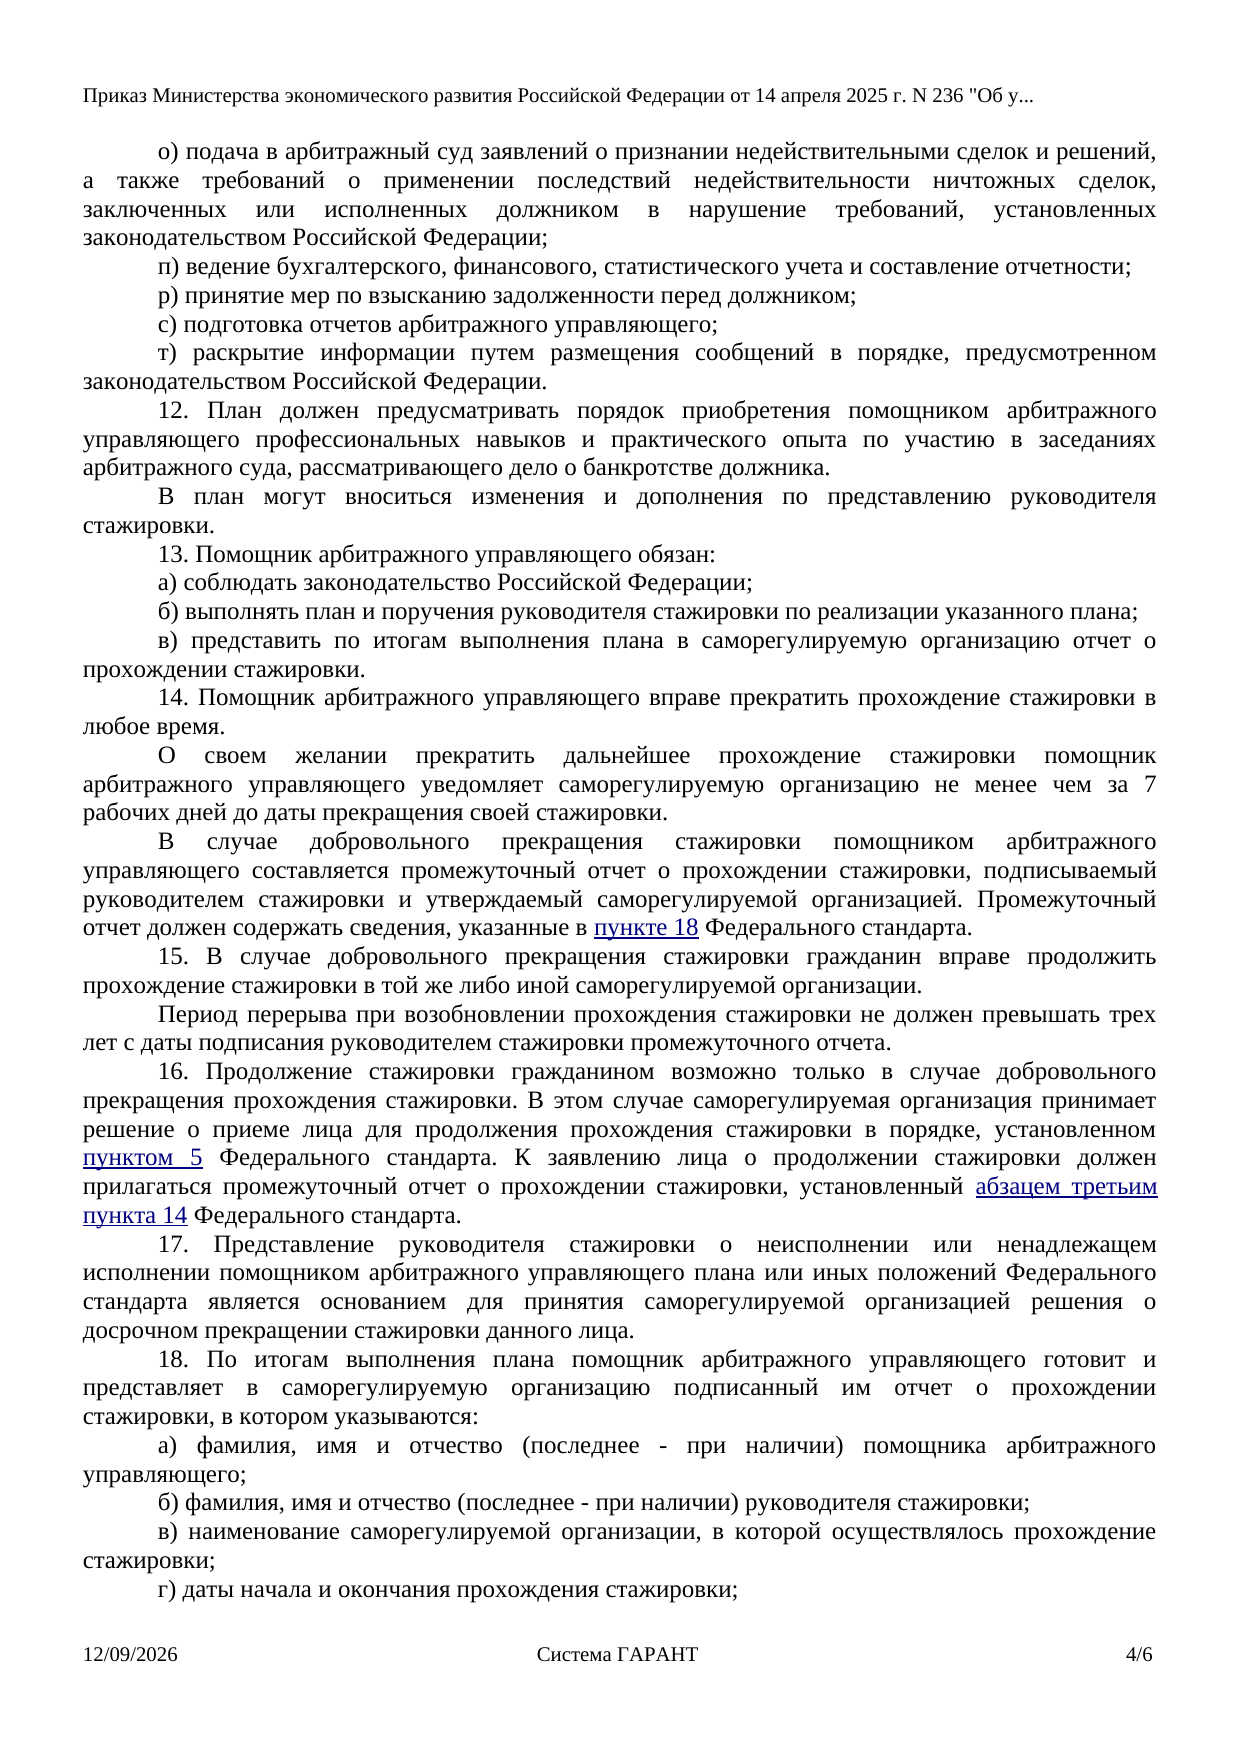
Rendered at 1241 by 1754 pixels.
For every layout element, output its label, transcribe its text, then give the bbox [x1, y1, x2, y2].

text 12. План должен предусматривать порядок приобретения помощником арбитражного управляющего профессиональных навыков и практического опыта по участию в заседаниях арбитражного суда, рассматривающего дело о банкротстве должника. [83, 395, 1157, 481]
text с) подготовка отчетов арбитражного управляющего; [83, 309, 1157, 337]
text п) ведение бухгалтерского, финансового, статистического учета и составление отчетности; [83, 251, 1157, 280]
text 15. В случае добровольного прекращения стажировки гражданин вправе продолжить прохождение стажировки в той же либо иной саморегулируемой организации. [83, 941, 1157, 999]
text В случае добровольного прекращения стажировки помощником арбитражного управляющего составляется промежуточный отчет о прохождении стажировки, подписываемый руководителем стажировки и утверждаемый саморегулируемой организацией. Промежуточный отчет должен содержать сведения, указанные в пункте 18 Федерального стандарта. [83, 826, 1157, 941]
text а) фамилия, имя и отчество (последнее - при наличии) помощника арбитражного управляющего; [83, 1430, 1157, 1487]
text б) выполнять план и поручения руководителя стажировки по реализации указанного плана; [83, 596, 1157, 625]
text О своем желании прекратить дальнейшее прохождение стажировки помощник арбитражного управляющего уведомляет саморегулируемую организацию не менее чем за 7 рабочих дней до даты прекращения своей стажировки. [83, 740, 1157, 826]
text г) даты начала и окончания прохождения стажировки; [83, 1574, 1157, 1602]
text Период перерыва при возобновлении прохождения стажировки не должен превышать трех лет с даты подписания руководителем стажировки промежуточного отчета. [83, 999, 1157, 1056]
text 18. По итогам выполнения плана помощник арбитражного управляющего готовит и представляет в саморегулируемую организацию подписанный им отчет о прохождении стажировки, в котором указываются: [83, 1344, 1157, 1430]
text в) представить по итогам выполнения плана в саморегулируемую организацию отчет о прохождении стажировки. [83, 625, 1157, 682]
text т) раскрытие информации путем размещения сообщений в порядке, предусмотренном законодательством Российской Федерации. [83, 337, 1157, 395]
text р) принятие мер по взысканию задолженности перед должником; [83, 280, 1157, 309]
text о) подача в арбитражный суд заявлений о признании недействительными сделок и решений, а также требований о применении последствий недействительности ничтожных сделок, заключенных или исполненных должником в нарушение требований, установленных законодательством Российской Федерации; [83, 136, 1157, 251]
text в) наименование саморегулируемой организации, в которой осуществлялось прохождение стажировки; [83, 1516, 1157, 1574]
text 16. Продолжение стажировки гражданином возможно только в случае добровольного прекращения прохождения стажировки. В этом случае саморегулируемая организация принимает решение о приеме лица для продолжения прохождения стажировки в порядке, установленном пунктом 5 Федерального стандарта. К заявлению лица о продолжении стажировки должен прилагаться промежуточный отчет о прохождении стажировки, установленный абзацем третьим пункта 14 Федерального стандарта. [83, 1056, 1157, 1229]
text а) соблюдать законодательство Российской Федерации; [83, 567, 1157, 596]
text 14. Помощник арбитражного управляющего вправе прекратить прохождение стажировки в любое время. [83, 682, 1157, 740]
text б) фамилия, имя и отчество (последнее - при наличии) руководителя стажировки; [83, 1487, 1157, 1516]
text В план могут вноситься изменения и дополнения по представлению руководителя стажировки. [83, 481, 1157, 539]
text 17. Представление руководителя стажировки о неисполнении или ненадлежащем исполнении помощником арбитражного управляющего плана или иных положений Федерального стандарта является основанием для принятия саморегулируемой организацией решения о досрочном прекращении стажировки данного лица. [83, 1229, 1157, 1344]
text 13. Помощник арбитражного управляющего обязан: [83, 539, 1157, 567]
